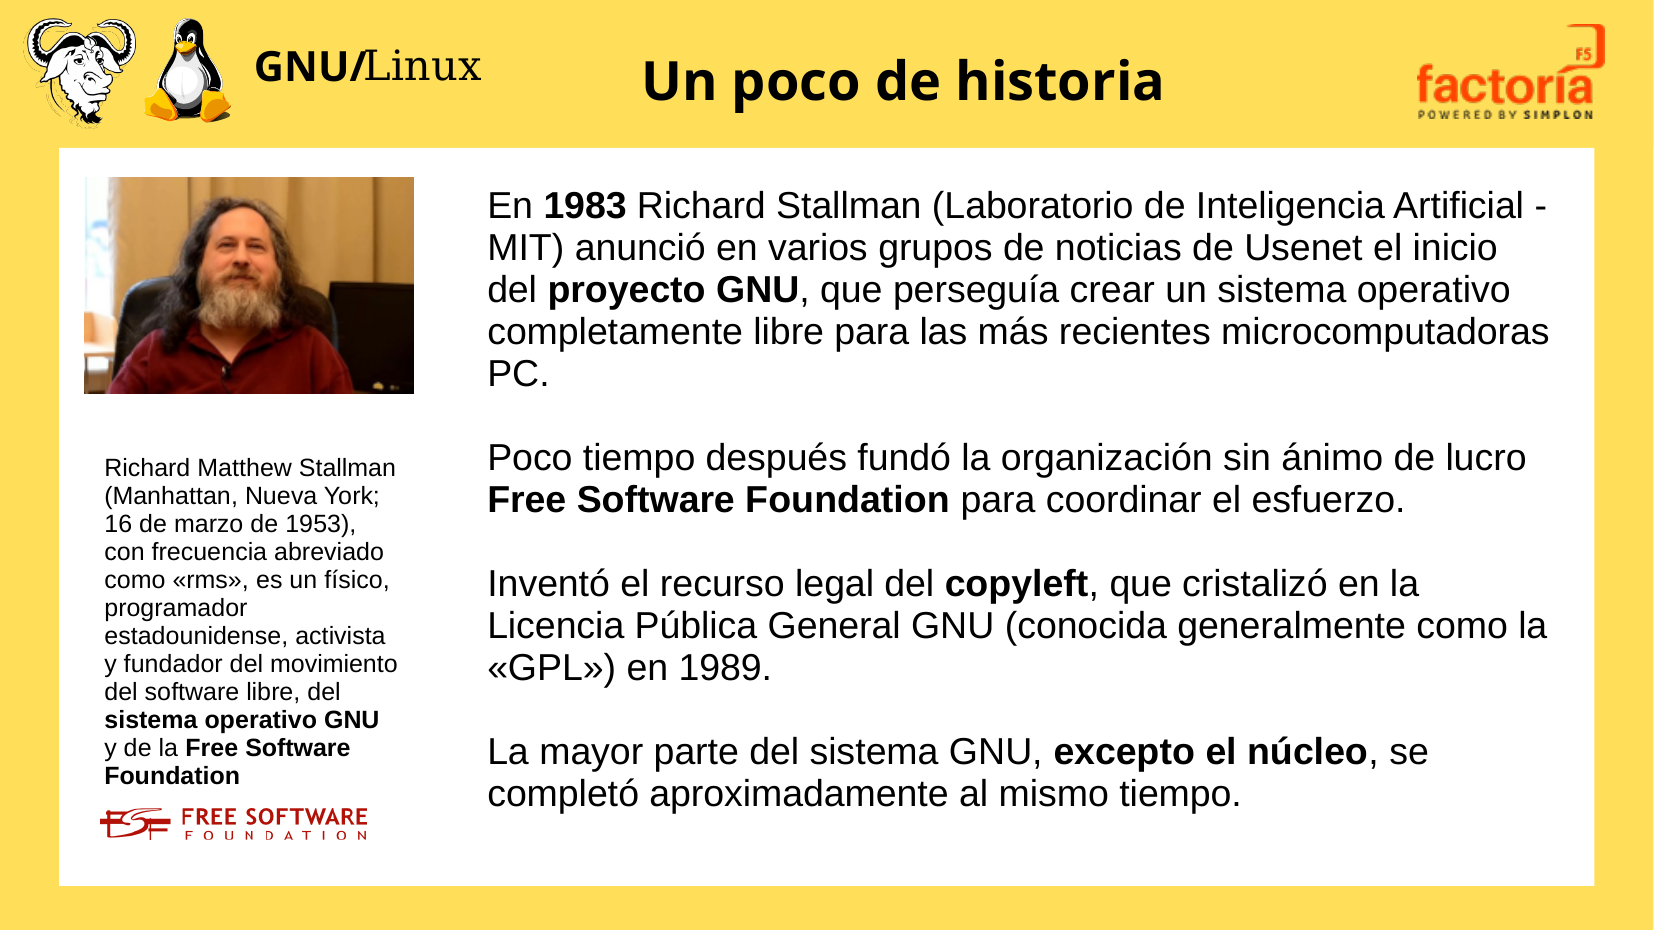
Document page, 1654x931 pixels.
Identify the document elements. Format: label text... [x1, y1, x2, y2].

text_box Richard Matthew Stallman (Manhattan, Nueva York; 16 de marzo de 1953), con frecuencia abreviado como «rms»,​ es un físico, programador estadounidense, activista y fundador del movimiento del software libre, del sistema operativo GNU y de la Free Software Foundation [89, 446, 414, 798]
text_box Un poco de historia [626, 35, 1182, 110]
text_box En 1983 Richard Stallman (Laboratorio de Inteligencia Artificial - MIT) anunció en varios grupos de noticias de Usenet el inicio del proyecto GNU, que perseguía crear un sistema operativo completamente libre para las más recientes microcomputadoras PC. Poco tiempo después fundó la organización sin ánimo de lucro Free Software Foundation para coordinar el esfuerzo. Inventó el recurso legal del copyleft, que cristalizó en la Licencia Pública General GNU (conocida generalmente como la «GPL») en 1989. La mayor parte del sistema GNU, excepto el núcleo, se completó aproximadamente al mismo tiempo. [472, 177, 1565, 864]
text_box [0, 0, 1654, 886]
picture [100, 808, 367, 841]
title Linux [369, 45, 487, 91]
title GNU/ [253, 35, 369, 95]
picture [1417, 24, 1605, 119]
picture [27, 18, 240, 133]
picture [84, 177, 414, 394]
